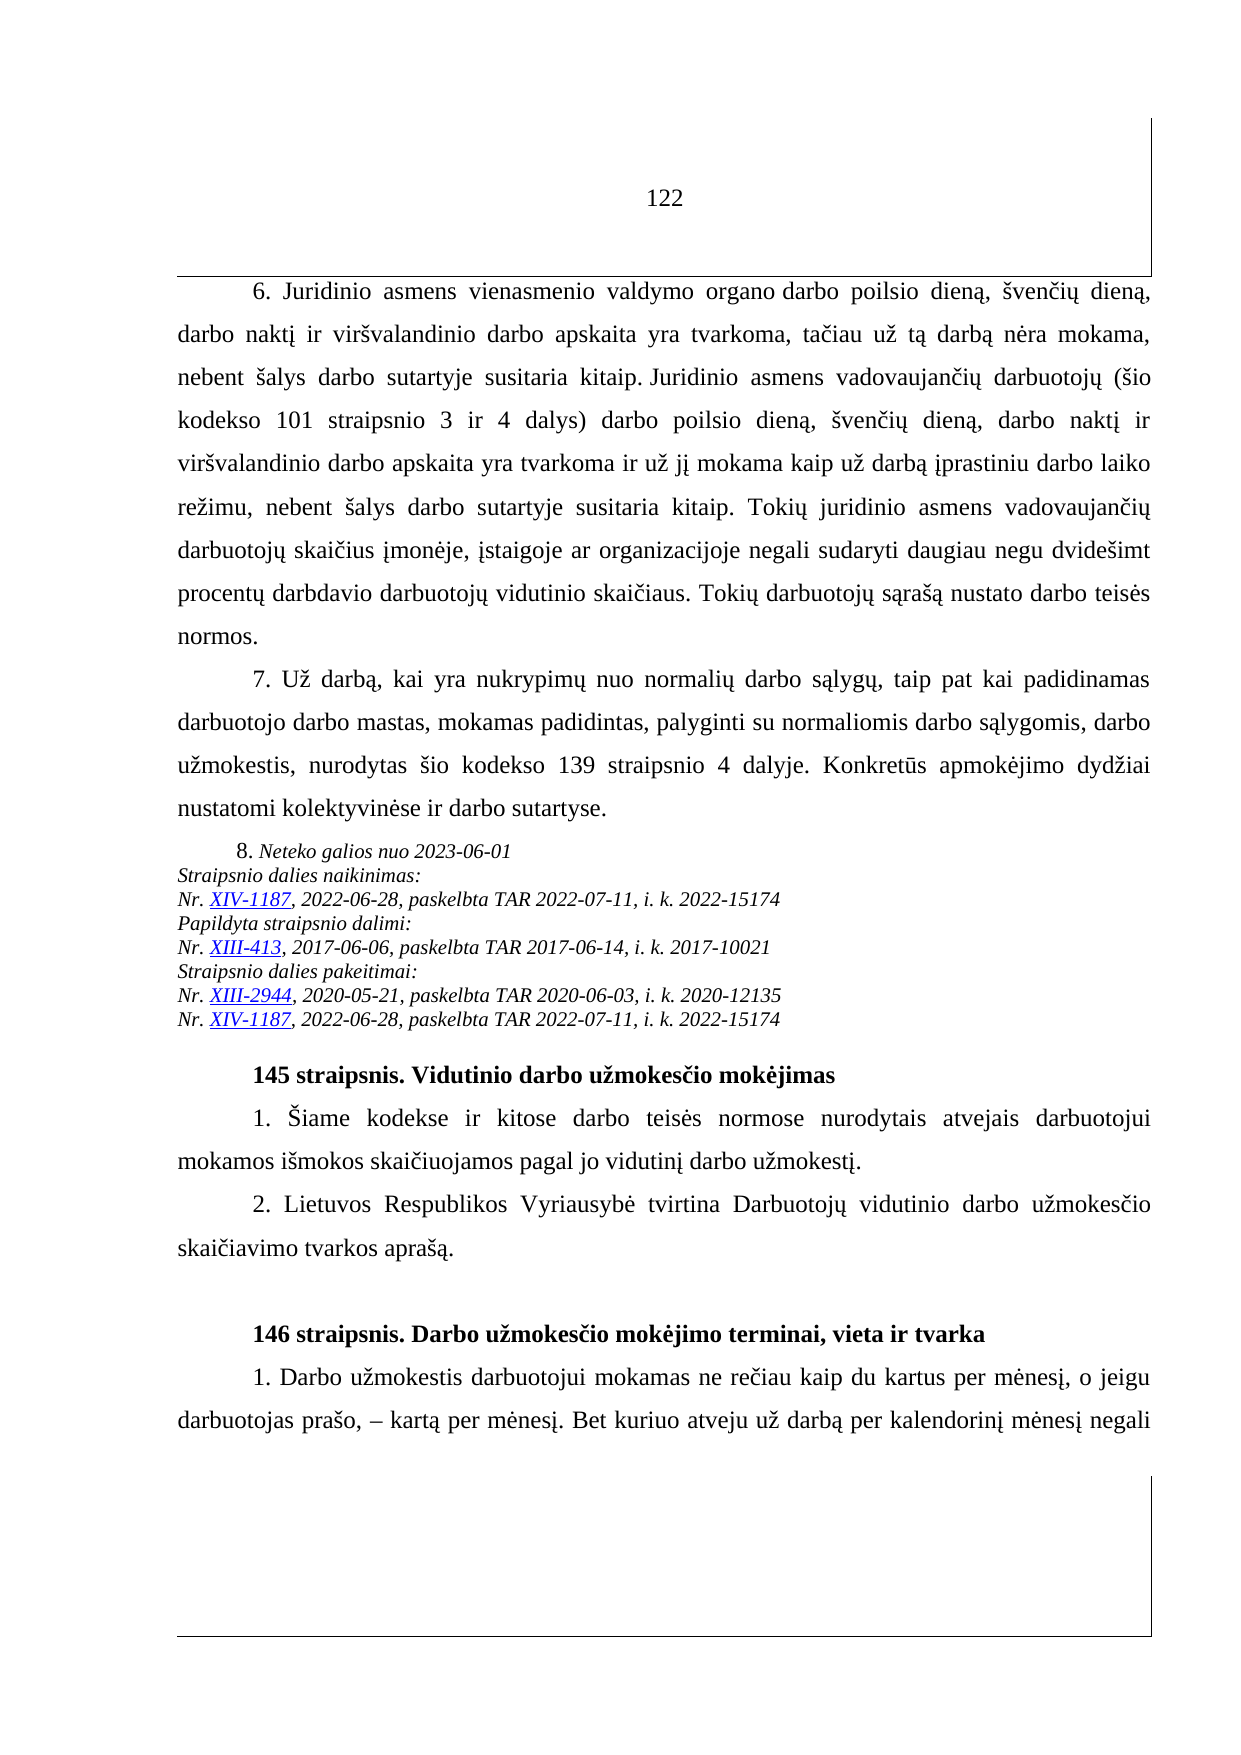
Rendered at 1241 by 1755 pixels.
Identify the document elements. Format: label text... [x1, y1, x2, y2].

subtitle 146 straipsnis. Darbo užmokesčio mokėjimo terminai, vieta ir tvarka [177, 1319, 1152, 1348]
text 8. Neteko galios nuo 2023-06-01 [177, 837, 1152, 863]
text Nr. XIV-1187, 2022-06-28, paskelbta TAR 2022-07-11, i. k. 2022-15174 [177, 1007, 1152, 1031]
subtitle 145 straipsnis. Vidutinio darbo užmokesčio mokėjimas [177, 1060, 1152, 1089]
text 2. Lietuvos Respublikos Vyriausybė tvirtina Darbuotojų vidutinio darbo užmokesčio skaičiavimo tvarkos aprašą. [177, 1189, 1152, 1261]
text Straipsnio dalies pakeitimai: [177, 959, 1152, 983]
text 7. Už darbą, kai yra nukrypimų nuo normalių darbo sąlygų, taip pat kai padidinamas darbuotojo darbo mastas, mokamas padidintas, palyginti su normaliomis darbo sąlygomis, darbo užmokestis, nurodytas šio kodekso 139 straipsnio 4 dalyje. Konkretūs apmokėjimo dydžiai nustatomi kolektyvinėse ir darbo sutartyse. [177, 664, 1152, 822]
text 1. Darbo užmokestis darbuotojui mokamas ne rečiau kaip du kartus per mėnesį, o jeigu darbuotojas prašo, – kartą per mėnesį. Bet kuriuo atveju už darbą per kalendorinį mėnesį negali [177, 1362, 1152, 1434]
text Nr. XIII-413, 2017-06-06, paskelbta TAR 2017-06-14, i. k. 2017-10021 [177, 935, 1152, 959]
text 6. Juridinio asmens vienasmenio valdymo organo darbo poilsio dieną, švenčių dieną, darbo naktį ir viršvalandinio darbo apskaita yra tvarkoma, tačiau už tą darbą nėra mokama, nebent šalys darbo sutartyje susitaria kitaip. Juridinio asmens vadovaujančių darbuotojų (šio kodekso 101 straipsnio 3 ir 4 dalys) darbo poilsio dieną, švenčių dieną, darbo naktį ir viršvalandinio darbo apskaita yra tvarkoma ir už jį mokama kaip už darbą įprastiniu darbo laiko režimu, nebent šalys darbo sutartyje susitaria kitaip. Tokių juridinio asmens vadovaujančių darbuotojų skaičius įmonėje, įstaigoje ar organizacijoje negali sudaryti daugiau negu dvidešimt procentų darbdavio darbuotojų vidutinio skaičiaus. Tokių darbuotojų sąrašą nustato darbo teisės normos. [177, 276, 1152, 650]
text Papildyta straipsnio dalimi: [177, 911, 1152, 935]
text Straipsnio dalies naikinimas: [177, 863, 1152, 887]
text Nr. XIII-2944, 2020-05-21, paskelbta TAR 2020-06-03, i. k. 2020-12135 [177, 983, 1152, 1007]
text 1. Šiame kodekse ir kitose darbo teisės normose nurodytais atvejais darbuotojui mokamos išmokos skaičiuojamos pagal jo vidutinį darbo užmokestį. [177, 1103, 1152, 1175]
text Nr. XIV-1187, 2022-06-28, paskelbta TAR 2022-07-11, i. k. 2022-15174 [177, 887, 1152, 911]
